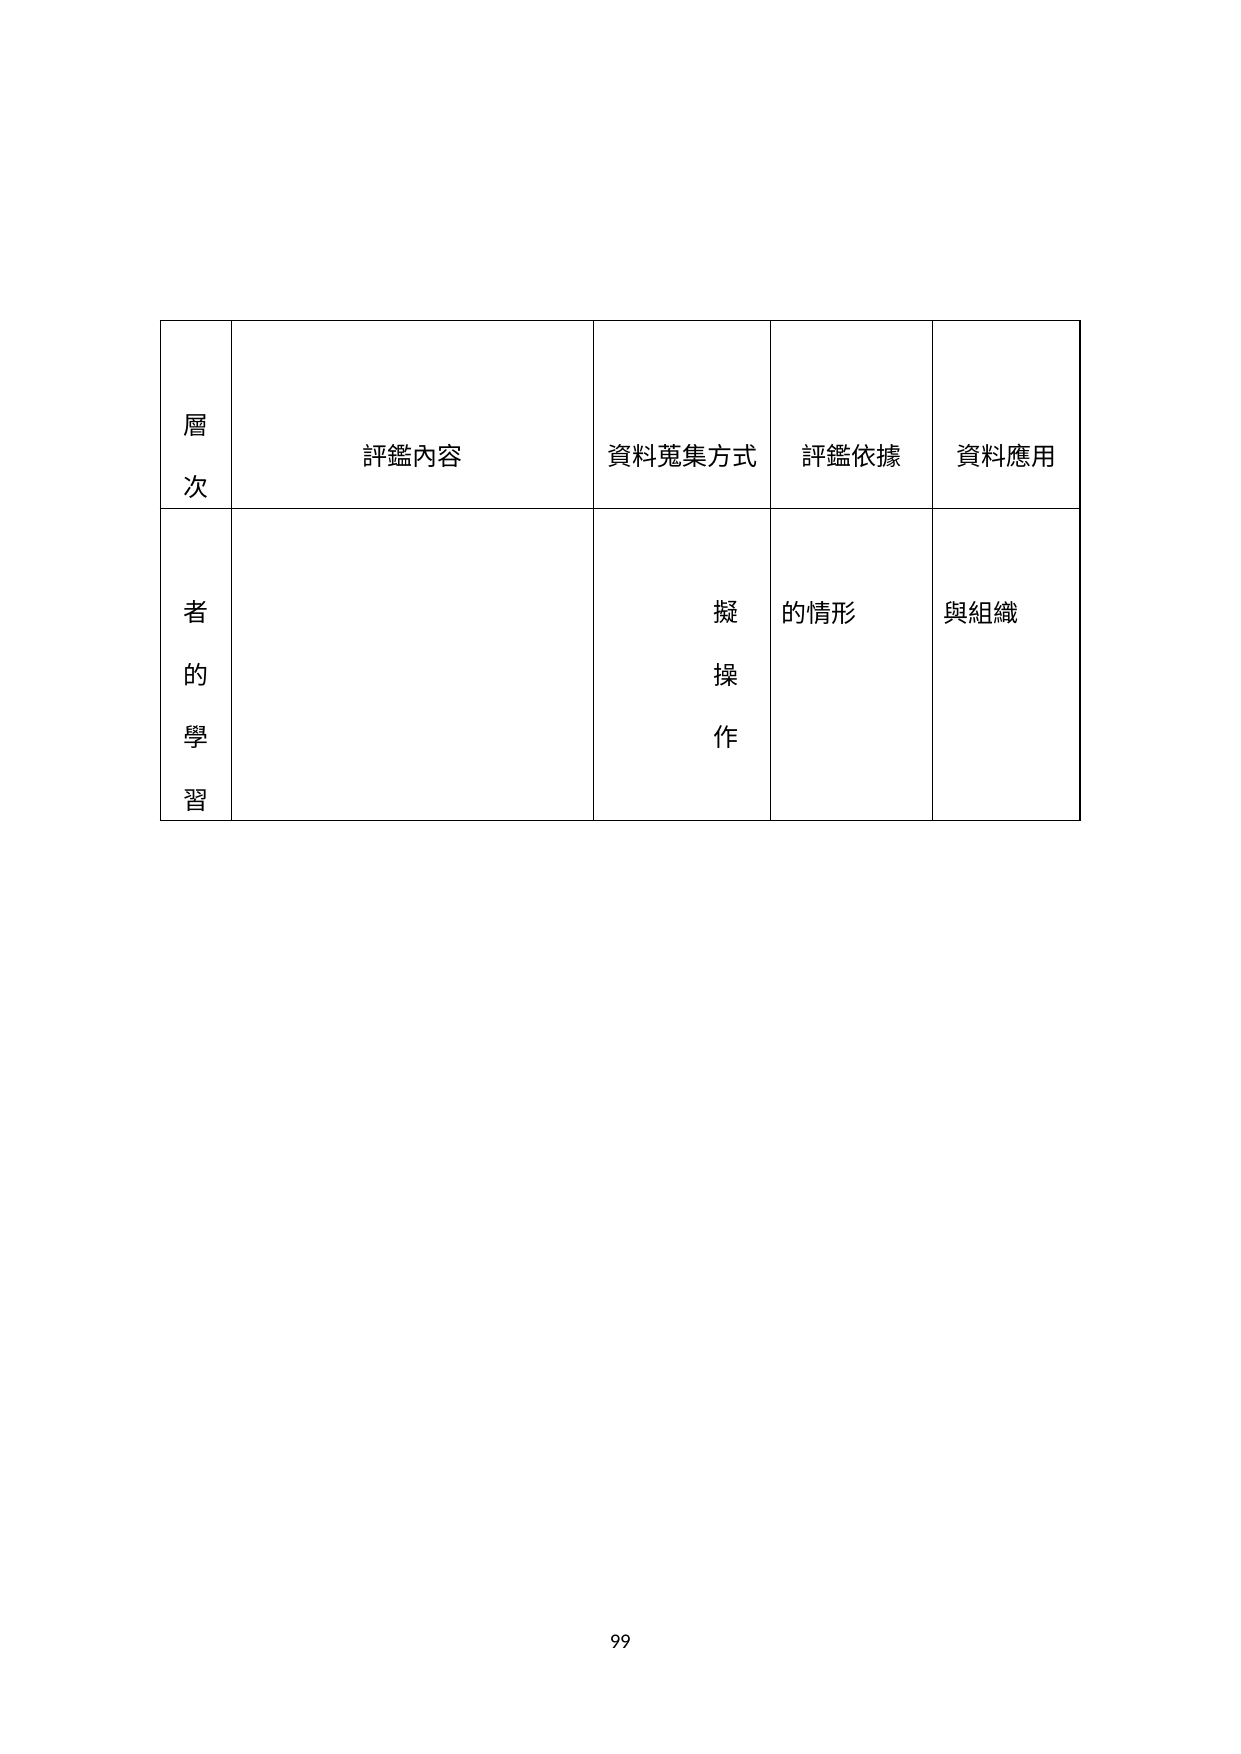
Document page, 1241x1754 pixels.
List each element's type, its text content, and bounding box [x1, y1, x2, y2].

table_cell 實際模擬操作 [594, 509, 770, 820]
table_header 資料蒐集方式 [594, 321, 770, 508]
table_header 評鑑依據 [771, 321, 932, 508]
table_cell 與組織 [933, 509, 1079, 820]
table_cell [232, 509, 593, 820]
table_header 資料應用 [933, 321, 1079, 508]
table_header 評鑑內容 [232, 321, 593, 508]
table_header 層次 [161, 321, 231, 508]
table_cell 的情形 [771, 509, 932, 820]
table_cell 者的學習 [161, 509, 231, 820]
